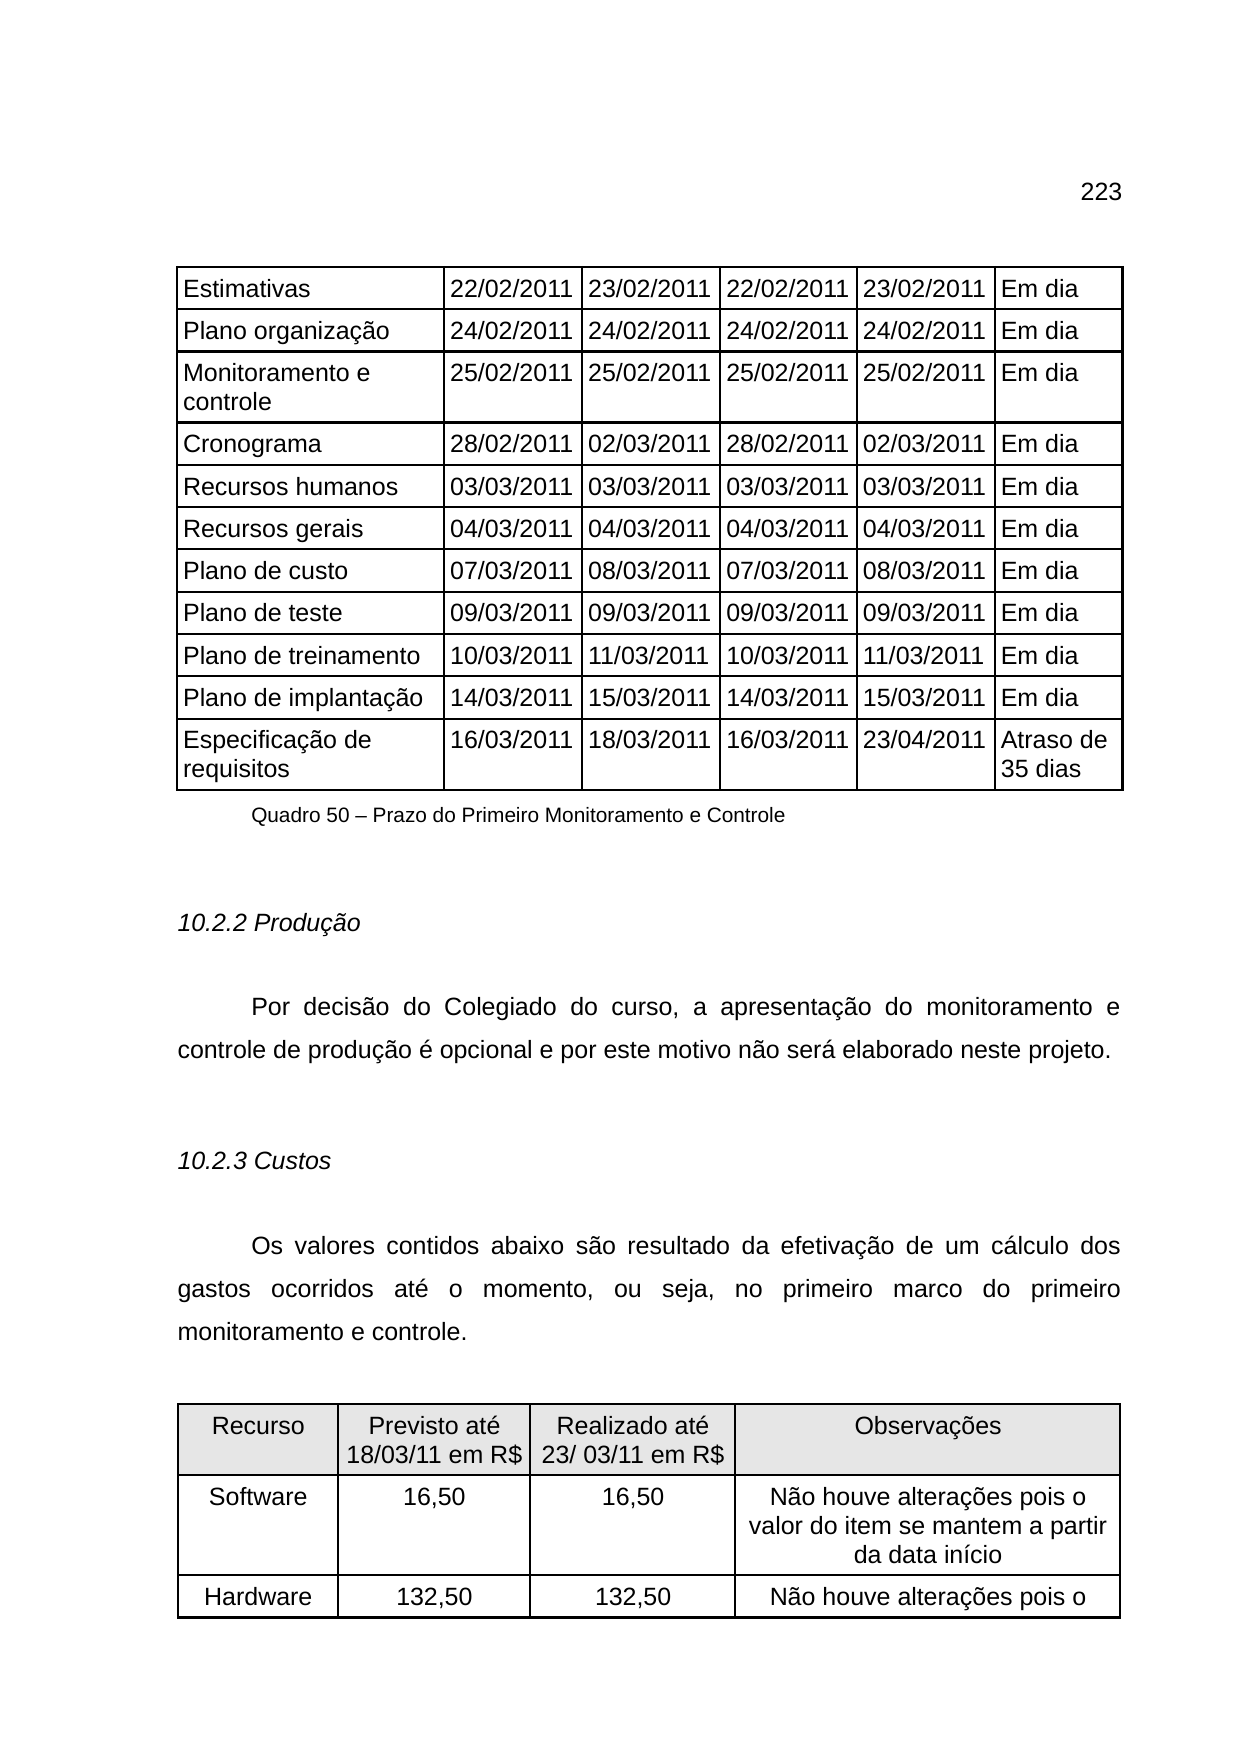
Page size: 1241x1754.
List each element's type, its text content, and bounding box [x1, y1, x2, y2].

table_cell Monitoramento e controle [178, 353, 443, 421]
table_cell 07/03/2011 [445, 550, 581, 591]
table_cell Em dia [996, 310, 1121, 350]
table_cell 25/02/2011 [721, 353, 856, 421]
table_cell 09/03/2011 [858, 593, 994, 633]
table_cell 09/03/2011 [583, 593, 719, 633]
table_cell 04/03/2011 [445, 508, 581, 548]
table_cell 08/03/2011 [583, 550, 719, 591]
table_cell 10/03/2011 [445, 635, 581, 675]
table_cell Não houve alterações pois o valor do item se mantem a partir da data início [736, 1476, 1119, 1574]
table_cell Plano de custo [178, 550, 443, 591]
table_cell 03/03/2011 [583, 466, 719, 506]
table_cell 24/02/2011 [445, 310, 581, 350]
table_cell Plano de treinamento [178, 635, 443, 675]
table_cell Em dia [996, 635, 1121, 675]
table_cell Em dia [996, 353, 1121, 421]
table_cell Não houve alterações pois o [736, 1576, 1119, 1616]
table_cell 02/03/2011 [858, 424, 994, 464]
table_cell Plano organização [178, 310, 443, 350]
table_cell Especificação de requisitos [178, 720, 443, 788]
table_cell 16,50 [531, 1476, 734, 1574]
table_cell 16/03/2011 [445, 720, 581, 788]
table_cell 23/04/2011 [858, 720, 994, 788]
table_cell 24/02/2011 [583, 310, 719, 350]
table_cell Recursos humanos [178, 466, 443, 506]
table_header Recurso [179, 1405, 337, 1474]
table_header Realizado até 23/ 03/11 em R$ [531, 1405, 734, 1474]
subtitle 10.2.3 Custos [177, 1146, 1122, 1175]
table_cell 25/02/2011 [445, 353, 581, 421]
table_header Observações [736, 1405, 1119, 1474]
subtitle 10.2.2 Produção [177, 908, 1122, 936]
table_cell 03/03/2011 [445, 466, 581, 506]
table_cell 03/03/2011 [858, 466, 994, 506]
table_cell 04/03/2011 [583, 508, 719, 548]
table_cell 11/03/2011 [583, 635, 719, 675]
table_cell 22/02/2011 [445, 268, 581, 308]
table_cell Em dia [996, 508, 1121, 548]
table_cell 07/03/2011 [721, 550, 856, 591]
table_cell Plano de implantação [178, 677, 443, 717]
table_cell 28/02/2011 [445, 424, 581, 464]
table_cell 11/03/2011 [858, 635, 994, 675]
table_cell 25/02/2011 [583, 353, 719, 421]
table_cell 14/03/2011 [445, 677, 581, 717]
text Os valores contidos abaixo são resultado da efetivação de um cálculo dos gastos ocorridos até o momento, ou seja, no primeiro marco do primeiro monitoramento e controle. [177, 1231, 1122, 1346]
table_cell 04/03/2011 [858, 508, 994, 548]
table_cell Em dia [996, 424, 1121, 464]
table_cell Em dia [996, 268, 1121, 308]
table_cell 09/03/2011 [445, 593, 581, 633]
table_cell 14/03/2011 [721, 677, 856, 717]
table_cell 23/02/2011 [858, 268, 994, 308]
table_cell 10/03/2011 [721, 635, 856, 675]
text Por decisão do Colegiado do curso, a apresentação do monitoramento e controle de produção é opcional e por este motivo não será elaborado neste projeto. [177, 992, 1122, 1064]
table_cell 24/02/2011 [721, 310, 856, 350]
table_cell Em dia [996, 466, 1121, 506]
table_cell 24/02/2011 [858, 310, 994, 350]
table_cell 03/03/2011 [721, 466, 856, 506]
table_cell Em dia [996, 550, 1121, 591]
table_cell 23/02/2011 [583, 268, 719, 308]
table_cell Software [179, 1476, 337, 1574]
table_cell 15/03/2011 [858, 677, 994, 717]
table_cell 22/02/2011 [721, 268, 856, 308]
table_cell 25/02/2011 [858, 353, 994, 421]
table_cell 02/03/2011 [583, 424, 719, 464]
table_cell 132,50 [531, 1576, 734, 1616]
table_cell 132,50 [339, 1576, 529, 1616]
table_cell Cronograma [178, 424, 443, 464]
table_header Previsto até 18/03/11 em R$ [339, 1405, 529, 1474]
table_cell Em dia [996, 677, 1121, 717]
table_cell Em dia [996, 593, 1121, 633]
table_cell Estimativas [178, 268, 443, 308]
table_cell Atraso de 35 dias [996, 720, 1121, 788]
table_cell Plano de teste [178, 593, 443, 633]
table_cell 04/03/2011 [721, 508, 856, 548]
table_cell 15/03/2011 [583, 677, 719, 717]
table_cell 28/02/2011 [721, 424, 856, 464]
table_cell 18/03/2011 [583, 720, 719, 788]
table_cell 08/03/2011 [858, 550, 994, 591]
table_cell 16,50 [339, 1476, 529, 1574]
text Quadro 50 – Prazo do Primeiro Monitoramento e Controle [177, 803, 1122, 827]
table_cell Hardware [179, 1576, 337, 1616]
table_cell Recursos gerais [178, 508, 443, 548]
table_cell 09/03/2011 [721, 593, 856, 633]
table_cell 16/03/2011 [721, 720, 856, 788]
